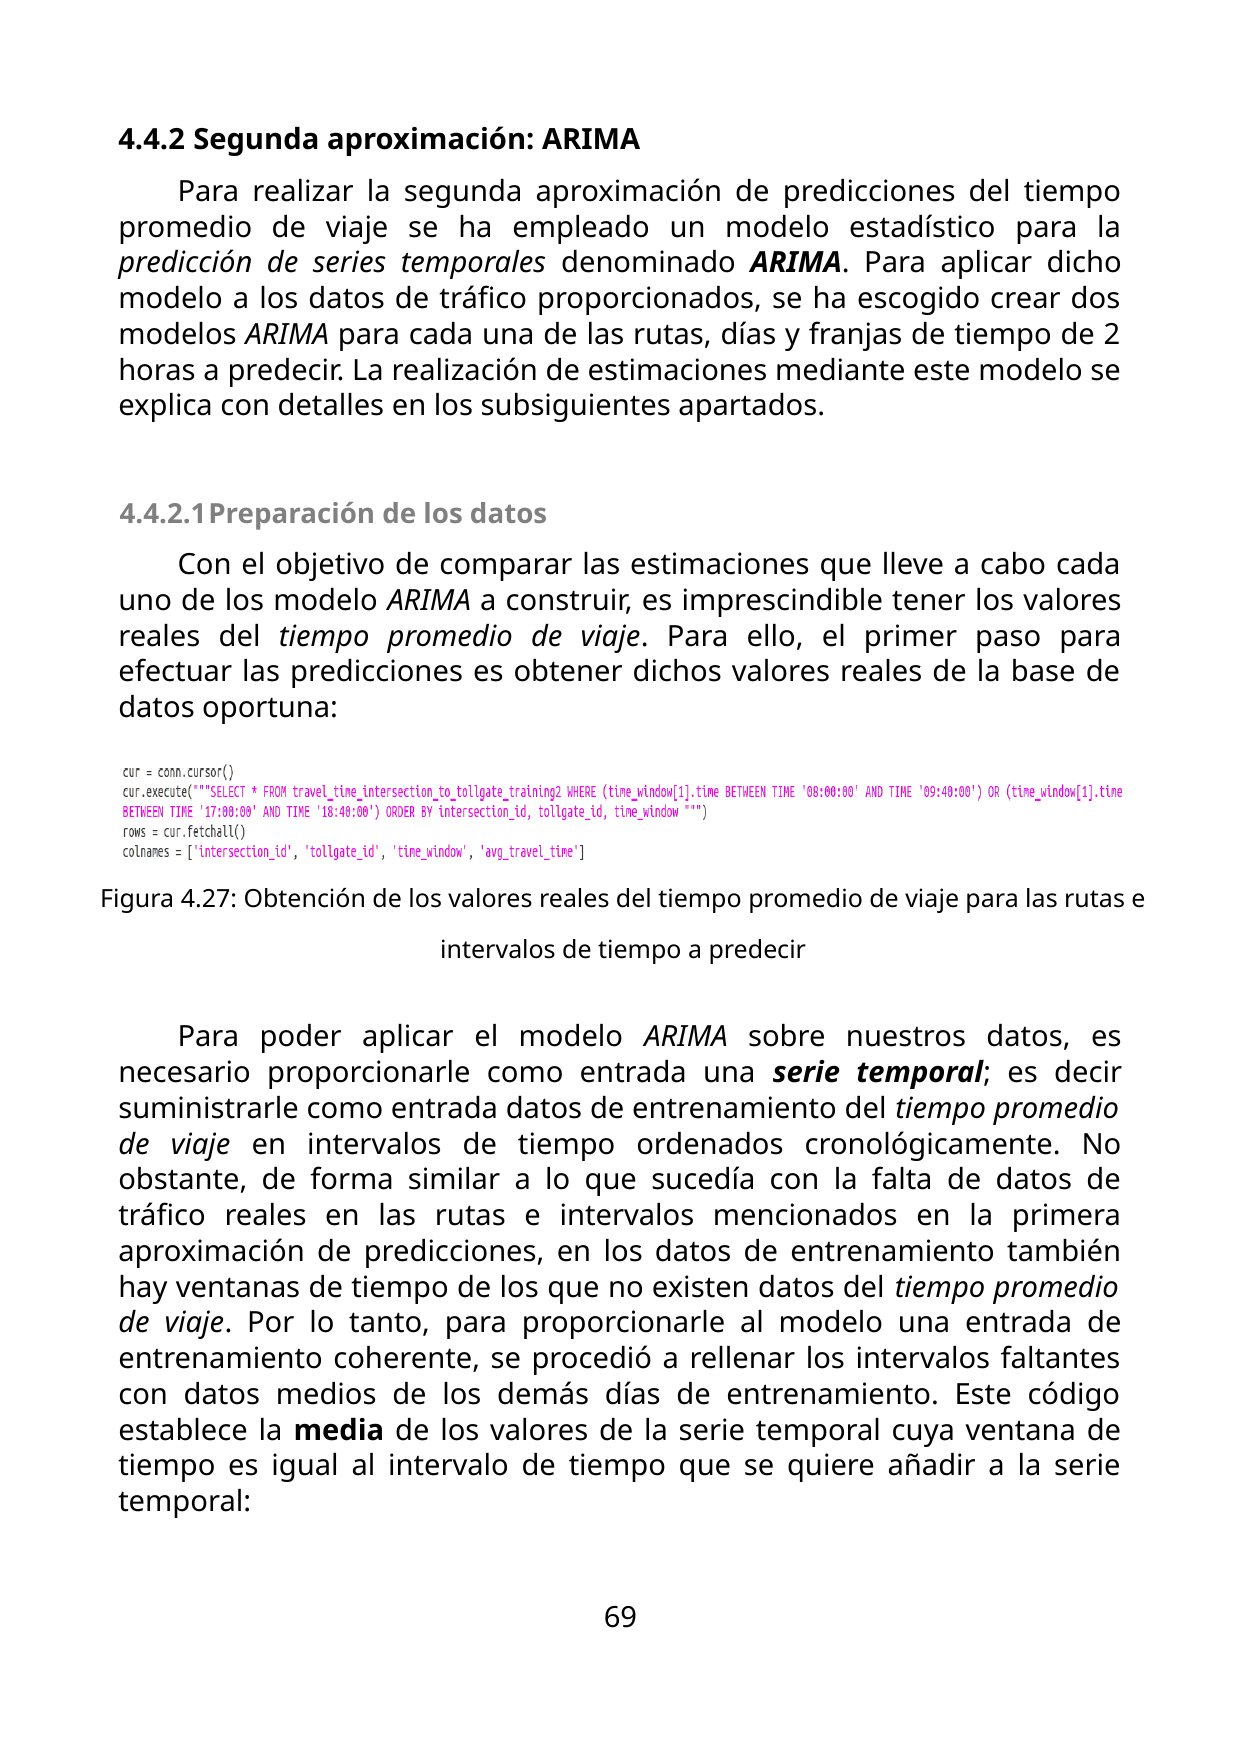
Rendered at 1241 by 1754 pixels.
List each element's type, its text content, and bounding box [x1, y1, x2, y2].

subtitle Preparación de los datos [119, 493, 1122, 531]
text Con el objetivo de comparar las estimaciones que lleve a cabo cada uno de los modelo ARIMA a construir, es imprescindible tener los valores reales del tiempo promedio de viaje. Para ello, el primer paso para efectuar las predicciones es obtener dichos valores reales de la base de datos oportuna: [118, 543, 1122, 726]
subtitle Segunda aproximación: ARIMA [118, 118, 1122, 158]
text Figura 4.27: Obtención de los valores reales del tiempo promedio de viaje para las rutas e intervalos de tiempo a predecir [93, 864, 1153, 965]
text Para realizar la segunda aproximación de predicciones del tiempo promedio de viaje se ha empleado un modelo estadístico para la predicción de series temporales denominado ARIMA. Para aplicar dicho modelo a los datos de tráfico proporcionados, se ha escogido crear dos modelos ARIMA para cada una de las rutas, días y franjas de tiempo de 2 horas a predecir. La realización de estimaciones mediante este modelo se explica con detalles en los subsiguientes apartados. [118, 170, 1122, 424]
text Para poder aplicar el modelo ARIMA sobre nuestros datos, es necesario proporcionarle como entrada una serie temporal; es decir suministrarle como entrada datos de entrenamiento del tiempo promedio de viaje en intervalos de tiempo ordenados cronológicamente. No obstante, de forma similar a lo que sucedía con la falta de datos de tráfico reales en las rutas e intervalos mencionados en la primera aproximación de predicciones, en los datos de entrenamiento también hay ventanas de tiempo de los que no existen datos del tiempo promedio de viaje. Por lo tanto, para proporcionarle al modelo una entrada de entrenamiento coherente, se procedió a rellenar los intervalos faltantes con datos medios de los demás días de entrenamiento. Este código establece la media de los valores de la serie temporal cuya ventana de tiempo es igual al intervalo de tiempo que se quiere añadir a la serie temporal: [118, 1016, 1122, 1520]
picture [121, 759, 1125, 864]
